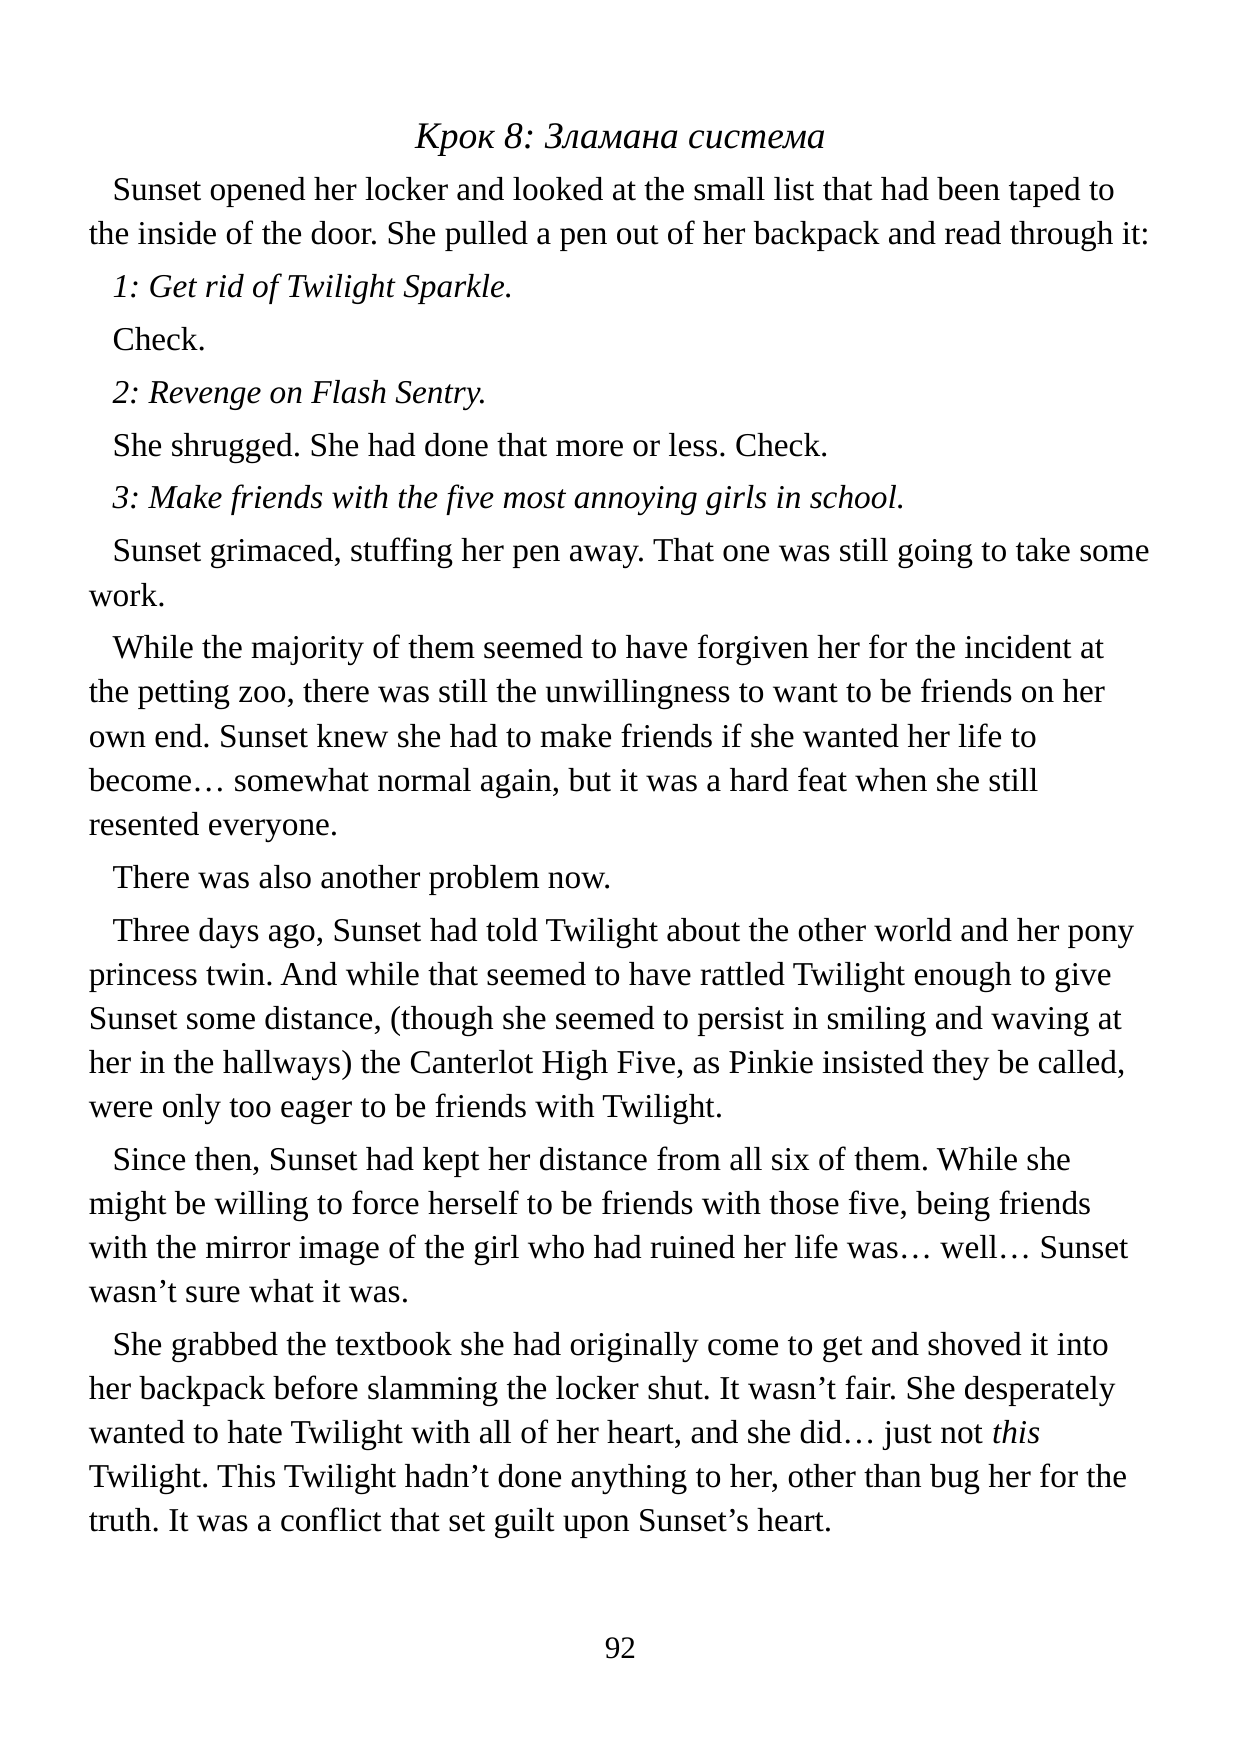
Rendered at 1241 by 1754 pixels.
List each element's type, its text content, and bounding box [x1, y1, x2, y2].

text Since then, Sunset had kept her distance from all six of them. While she might be willing to force herself to be friends with those five, being friends with the mirror image of the girl who had ruined her life was… well… Sunset wasn’t sure what it was. [88, 1139, 1152, 1309]
text Sunset grimaced, stuffing her pen away. That one was still going to take some work. [88, 531, 1152, 613]
text 2: Revenge on Flash Sentry. [88, 372, 1152, 410]
subtitle Крок 8: Зламана система [88, 113, 1152, 157]
text 1: Get rid of Twilight Sparkle. [88, 266, 1152, 304]
text She grabbed the textbook she had originally come to get and shoved it into her backpack before slamming the locker shut. It wasn’t fair. She desperately wanted to hate Twilight with all of her heart, and she did… just not this Twilight. This Twilight hadn’t done anything to her, other than bug her for the truth. It was a conflict that set guilt upon Sunset’s heart. [88, 1324, 1152, 1539]
text Sunset opened her locker and looked at the small list that had been taped to the inside of the door. She pulled a pen out of her backpack and read through it: [88, 169, 1152, 252]
text There was also another problem now. [88, 857, 1152, 895]
text Three days ago, Sunset had told Twilight about the other world and her pony princess twin. And while that seemed to have rattled Twilight enough to give Sunset some distance, (though she seemed to persist in smiling and waving at her in the hallways) the Canterlot High Five, as Pinkie insisted they be called, were only too eager to be friends with Twilight. [88, 910, 1152, 1124]
text Check. [88, 319, 1152, 357]
text She shrugged. She had done that more or less. Check. [88, 425, 1152, 463]
text 3: Make friends with the five most annoying girls in school. [88, 478, 1152, 516]
text While the majority of them seemed to have forgiven her for the incident at the petting zoo, there was still the unwillingness to want to be friends on her own end. Sunset knew she had to make friends if she wanted her life to become… somewhat normal again, but it was a hard feat when she still resented everyone. [88, 628, 1152, 842]
